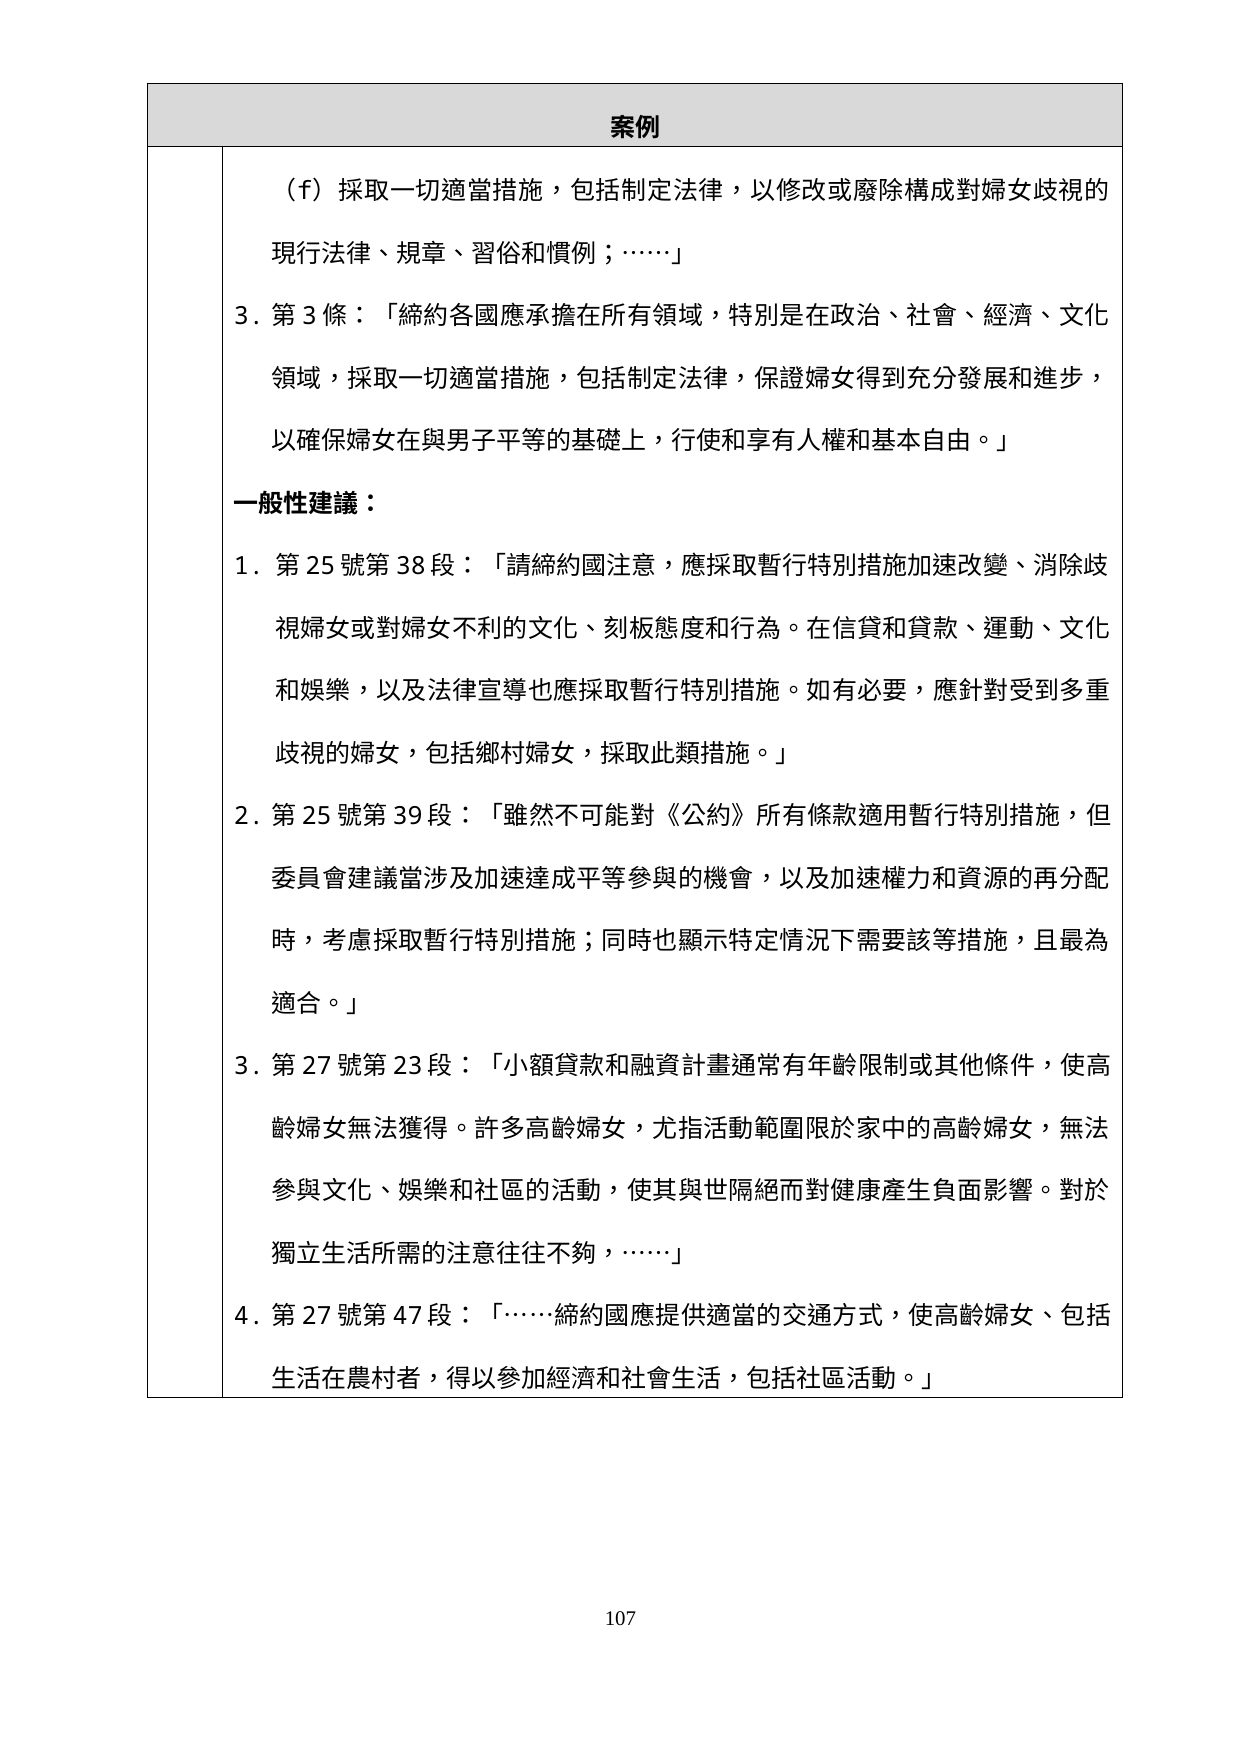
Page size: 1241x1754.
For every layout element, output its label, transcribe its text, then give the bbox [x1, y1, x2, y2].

table_cell [148, 147, 222, 1397]
table_cell （f）採取一切適當措施，包括制定法律，以修改或廢除構成對婦女歧視的現行法律、規章、習俗和慣例；……」 第3條：「締約各國應承擔在所有領域，特別是在政治、社會、經濟、文化領域，採取一切適當措施，包括制定法律，保證婦女得到充分發展和進步，以確保婦女在與男子平等的基礎上，行使和享有人權和基本自由。」 一般性建議： 第25號第38段：「請締約國注意，應採取暫行特別措施加速改變、消除歧視婦女或對婦女不利的文化、刻板態度和行為。在信貸和貸款、運動、文化和娛樂，以及法律宣導也應採取暫行特別措施。如有必要，應針對受到多重歧視的婦女，包括鄉村婦女，採取此類措施。」 第25號第39段：「雖然不可能對《公約》所有條款適用暫行特別措施，但委員會建議當涉及加速達成平等參與的機會，以及加速權力和資源的再分配時，考慮採取暫行特別措施；同時也顯示特定情況下需要該等措施，且最為適合。」 第27號第23段：「小額貸款和融資計畫通常有年齡限制或其他條件，使高齡婦女無法獲得。許多高齡婦女，尤指活動範圍限於家中的高齡婦女，無法參與文化、娛樂和社區的活動，使其與世隔絕而對健康產生負面影響。對於獨立生活所需的注意往往不夠，……」 第27號第47段：「……締約國應提供適當的交通方式，使高齡婦女、包括生活在農村者，得以參加經濟和社會生活，包括社區活動。」 [223, 147, 1122, 1397]
table_header 案例 [148, 84, 1122, 146]
